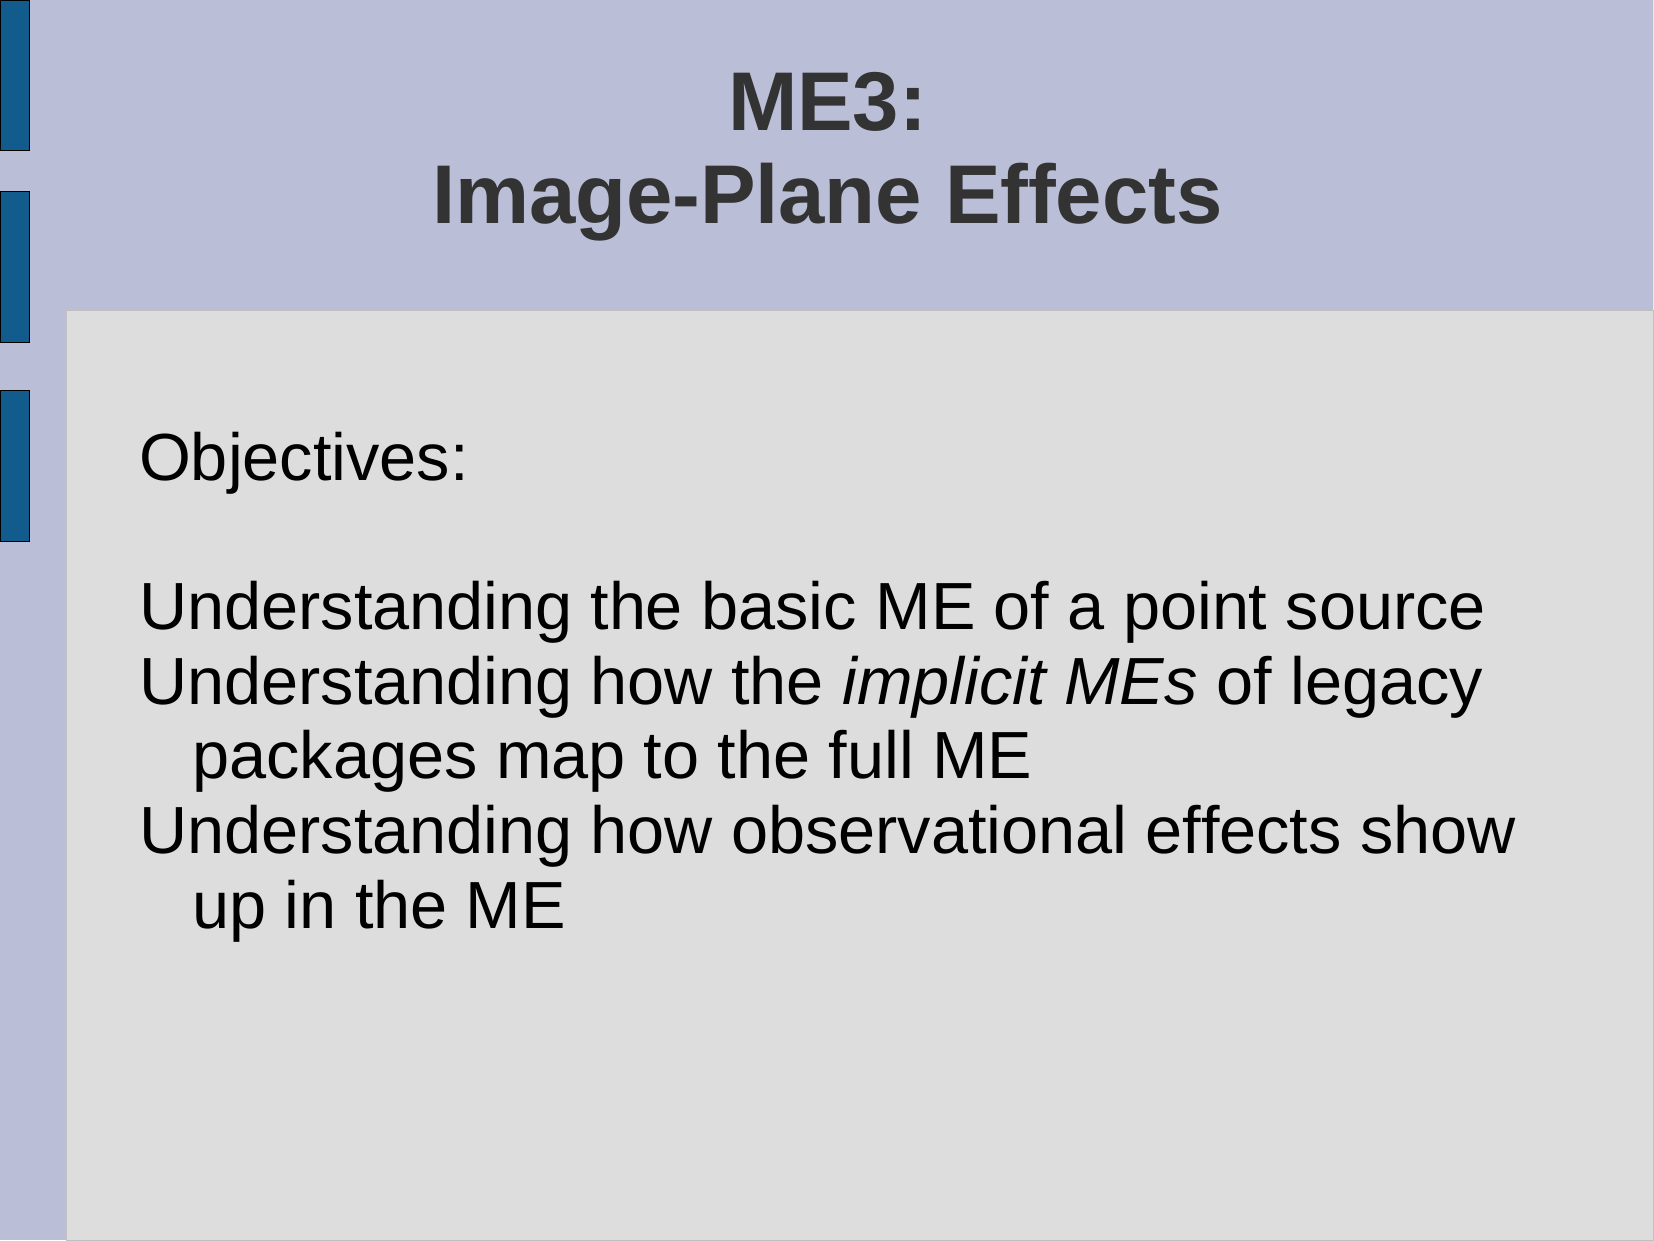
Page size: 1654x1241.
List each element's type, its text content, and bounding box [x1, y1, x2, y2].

title ME3: Image-Plane Effects [121, 49, 1534, 341]
list Objectives: Understanding the basic ME of a point source Understanding how the implicit MEs of legacy packages map to the full ME Understanding how observational effects show up in the ME [121, 344, 1534, 1127]
